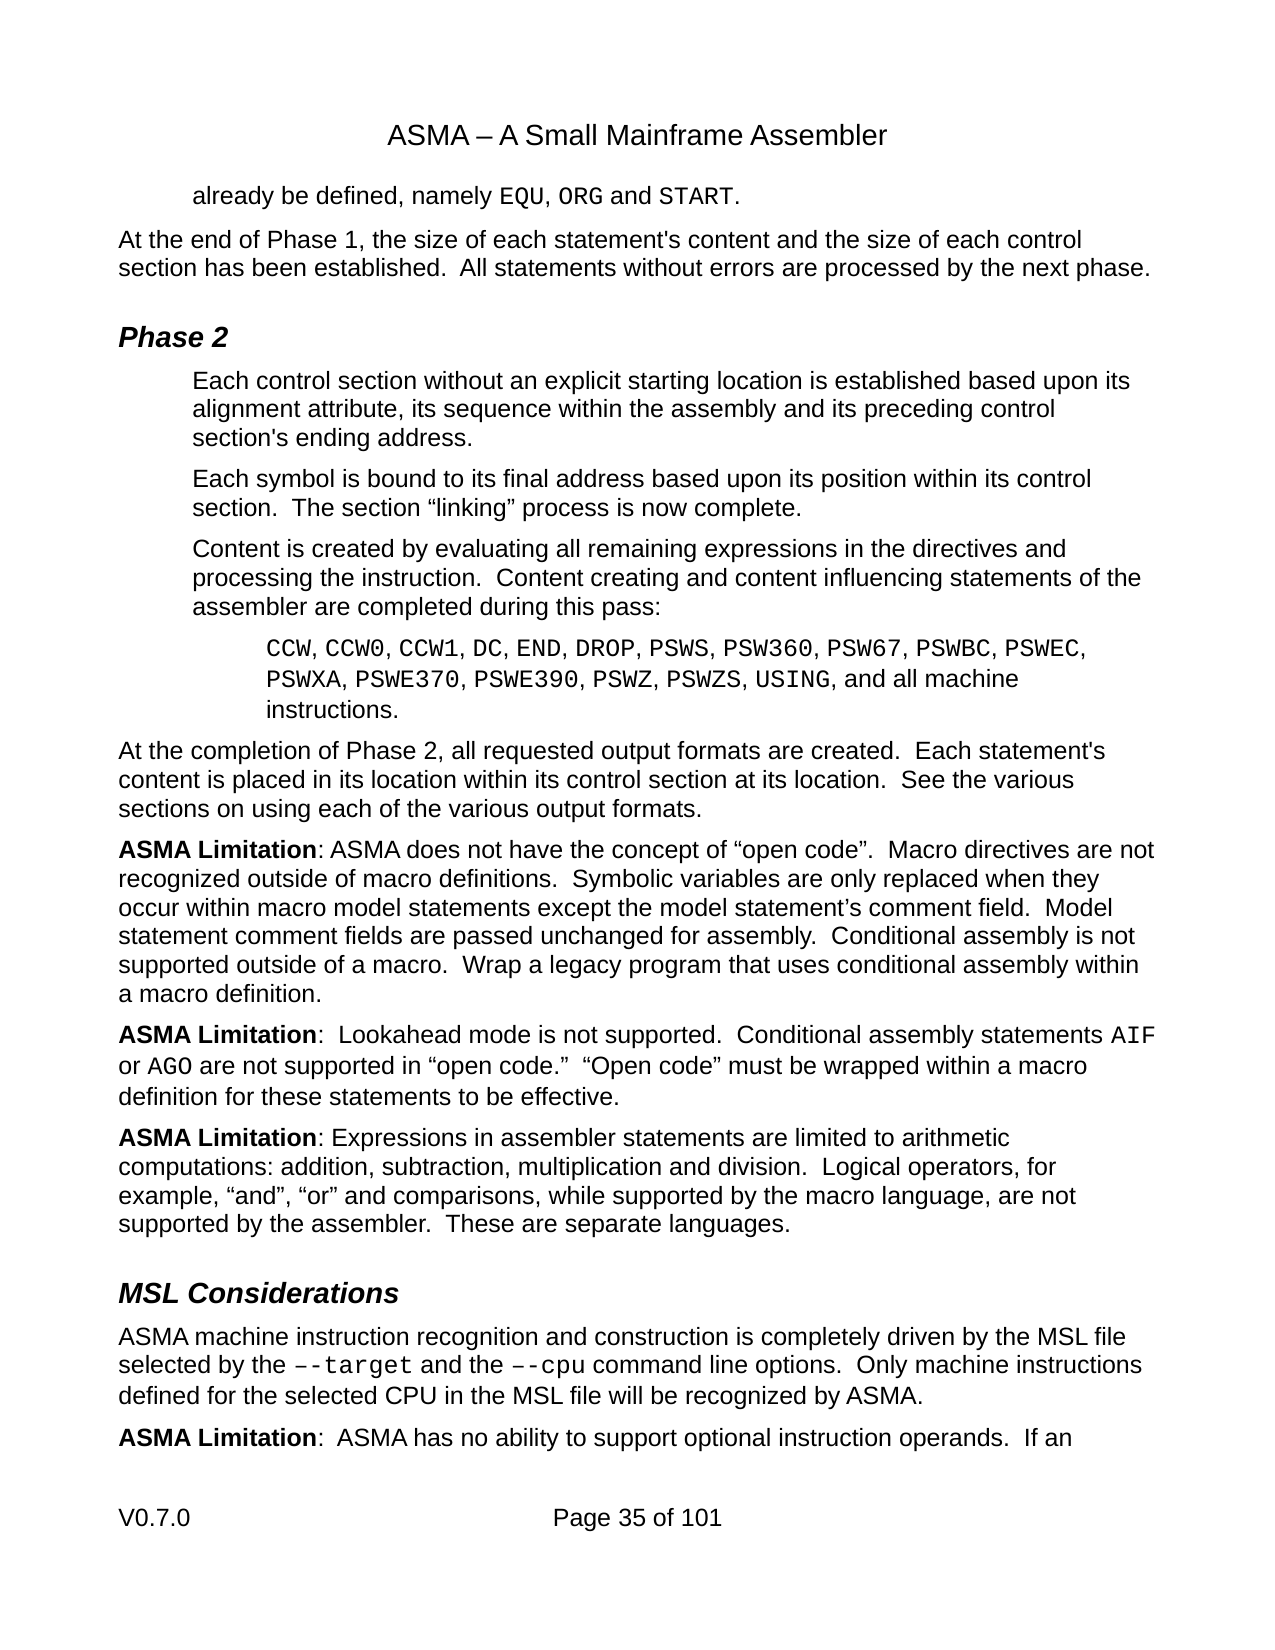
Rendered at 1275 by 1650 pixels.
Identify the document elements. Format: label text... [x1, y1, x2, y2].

text Each control section without an explicit starting location is established based upon its alignment attribute, its sequence within the assembly and its preceding control section's ending address. [192, 366, 1157, 452]
text ASMA Limitation: ASMA has no ability to support optional instruction operands. If an [118, 1423, 1157, 1451]
text already be defined, namely EQU, ORG and START. [192, 181, 1157, 212]
text At the completion of Phase 2, all requested output formats are created. Each statement's content is placed in its location within its control section at its location. See the various sections on using each of the various output formats. [118, 736, 1157, 822]
subtitle MSL Considerations [118, 1276, 1157, 1309]
text At the end of Phase 1, the size of each statement's content and the size of each control section has been established. All statements without errors are processed by the next phase. [118, 224, 1157, 282]
text ASMA Limitation: Lookahead mode is not supported. Conditional assembly statements AIF or AGO are not supported in “open code.” “Open code” must be wrapped within a macro definition for these statements to be effective. [118, 1020, 1157, 1111]
text ASMA machine instruction recognition and construction is completely driven by the MSL file selected by the –-target and the –-cpu command line options. Only machine instructions defined for the selected CPU in the MSL file will be recognized by ASMA. [118, 1322, 1157, 1410]
text ASMA Limitation: ASMA does not have the concept of “open code”. Macro directives are not recognized outside of macro definitions. Symbolic variables are only replaced when they occur within macro model statements except the model statement’s comment field. Model statement comment fields are passed unchanged for assembly. Conditional assembly is not supported outside of a macro. Wrap a legacy program that uses conditional assembly within a macro definition. [118, 835, 1157, 1007]
text Content is created by evaluating all remaining expressions in the directives and processing the instruction. Content creating and content influencing statements of the assembler are completed during this pass: [192, 534, 1157, 621]
text ASMA Limitation: Expressions in assembler statements are limited to arithmetic computations: addition, subtraction, multiplication and division. Logical operators, for example, “and”, “or” and comparisons, while supported by the macro language, are not supported by the assembler. These are separate languages. [118, 1123, 1157, 1238]
subtitle Phase 2 [118, 319, 1157, 353]
text Each symbol is bound to its final address based upon its position within its control section. The section “linking” process is now complete. [192, 464, 1157, 522]
text CCW, CCW0, CCW1, DC, END, DROP, PSWS, PSW360, PSW67, PSWBC, PSWEC, PSWXA, PSWE370, PSWE390, PSWZ, PSWZS, USING, and all machine instructions. [266, 633, 1157, 724]
